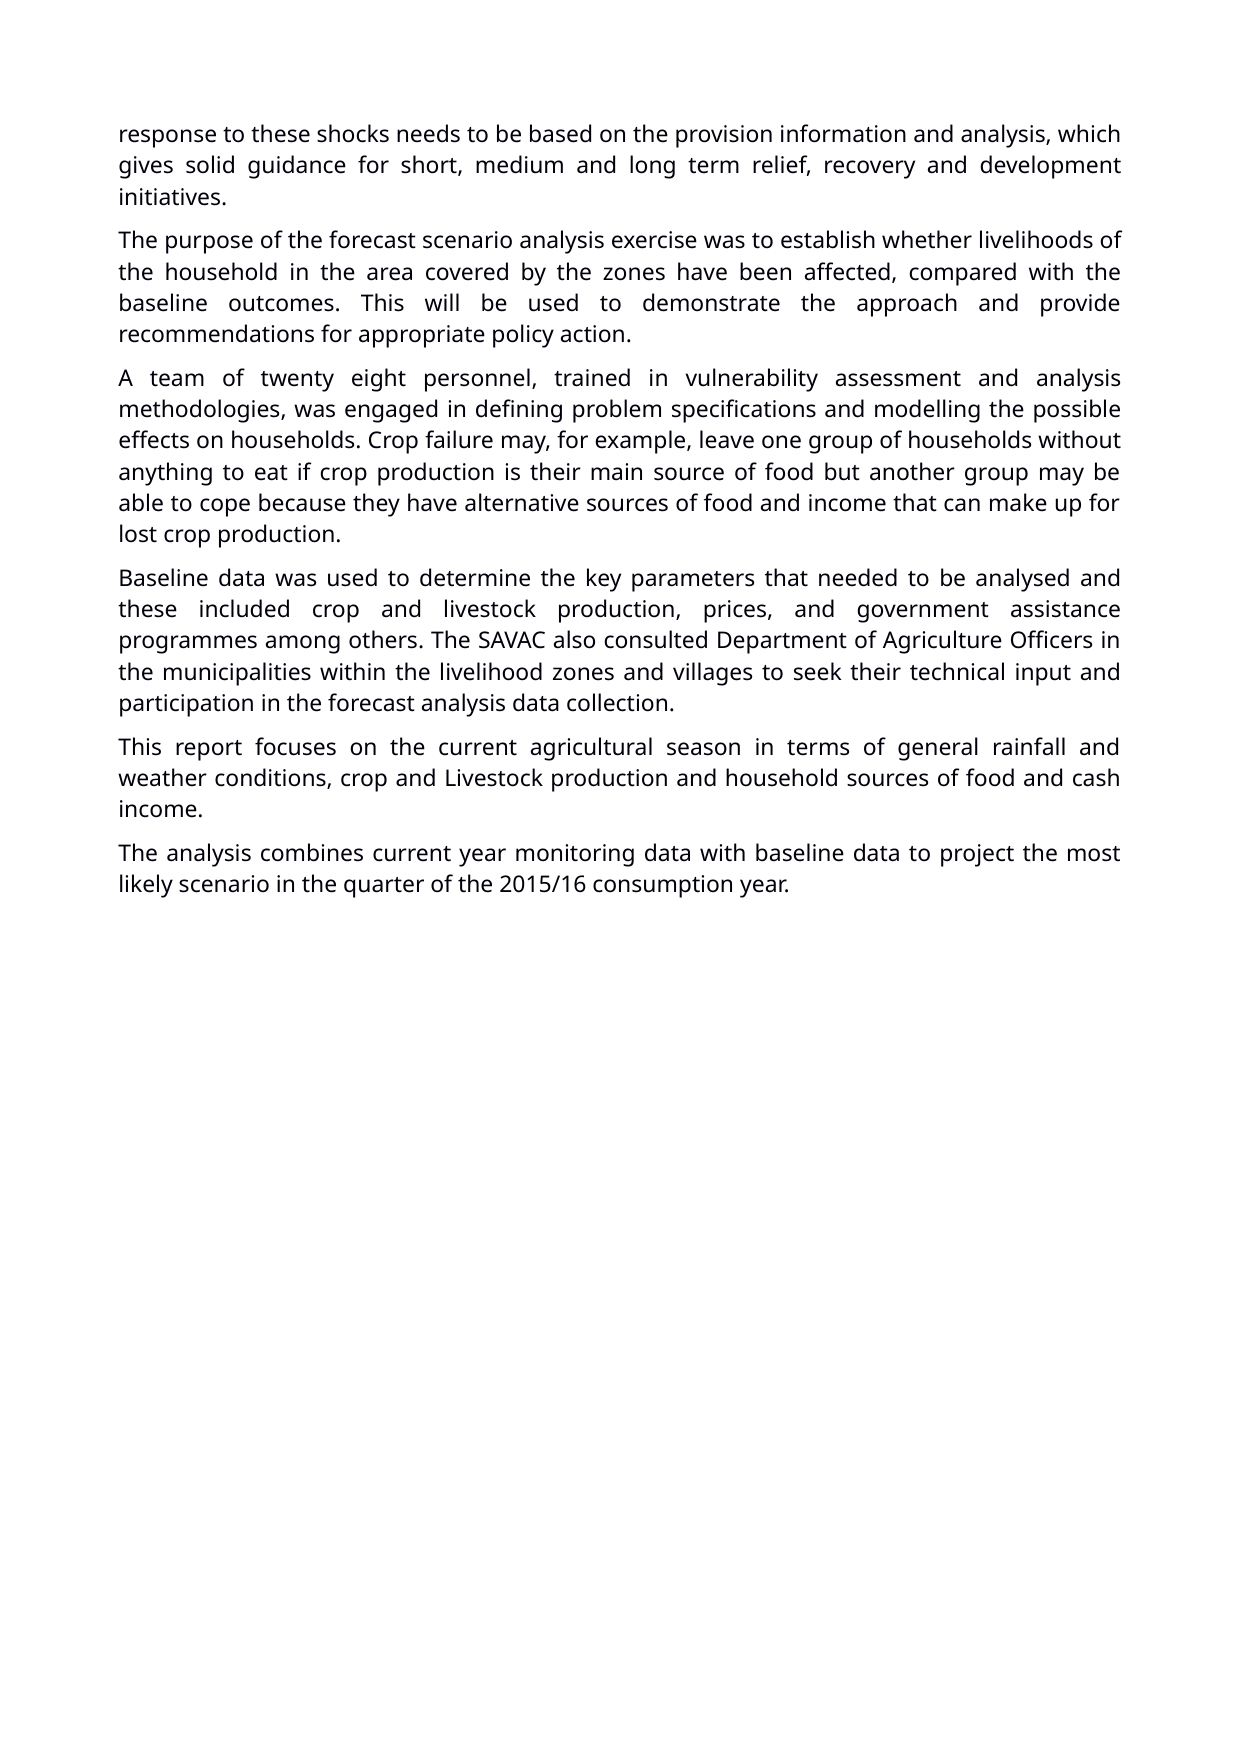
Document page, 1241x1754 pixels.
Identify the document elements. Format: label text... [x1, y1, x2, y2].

text The purpose of the forecast scenario analysis exercise was to establish whether livelihoods of the household in the area covered by the zones have been affected, compared with the baseline outcomes. This will be used to demonstrate the approach and provide recommendations for appropriate policy action. [118, 224, 1122, 349]
text Baseline data was used to determine the key parameters that needed to be analysed and these included crop and livestock production, prices, and government assistance programmes among others. The SAVAC also consulted Department of Agriculture Officers in the municipalities within the livelihood zones and villages to seek their technical input and participation in the forecast analysis data collection. [118, 562, 1122, 718]
text The analysis combines current year monitoring data with baseline data to project the most likely scenario in the quarter of the 2015/16 consumption year. [118, 837, 1122, 899]
text This report focuses on the current agricultural season in terms of general rainfall and weather conditions, crop and Livestock production and household sources of food and cash income. [118, 731, 1122, 824]
text A team of twenty eight personnel, trained in vulnerability assessment and analysis methodologies, was engaged in defining problem specifications and modelling the possible effects on households. Crop failure may, for example, leave one group of households without anything to eat if crop production is their main source of food but another group may be able to cope because they have alternative sources of food and income that can make up for lost crop production. [118, 362, 1122, 549]
text response to these shocks needs to be based on the provision information and analysis, which gives solid guidance for short, medium and long term relief, recovery and development initiatives. [118, 118, 1122, 212]
